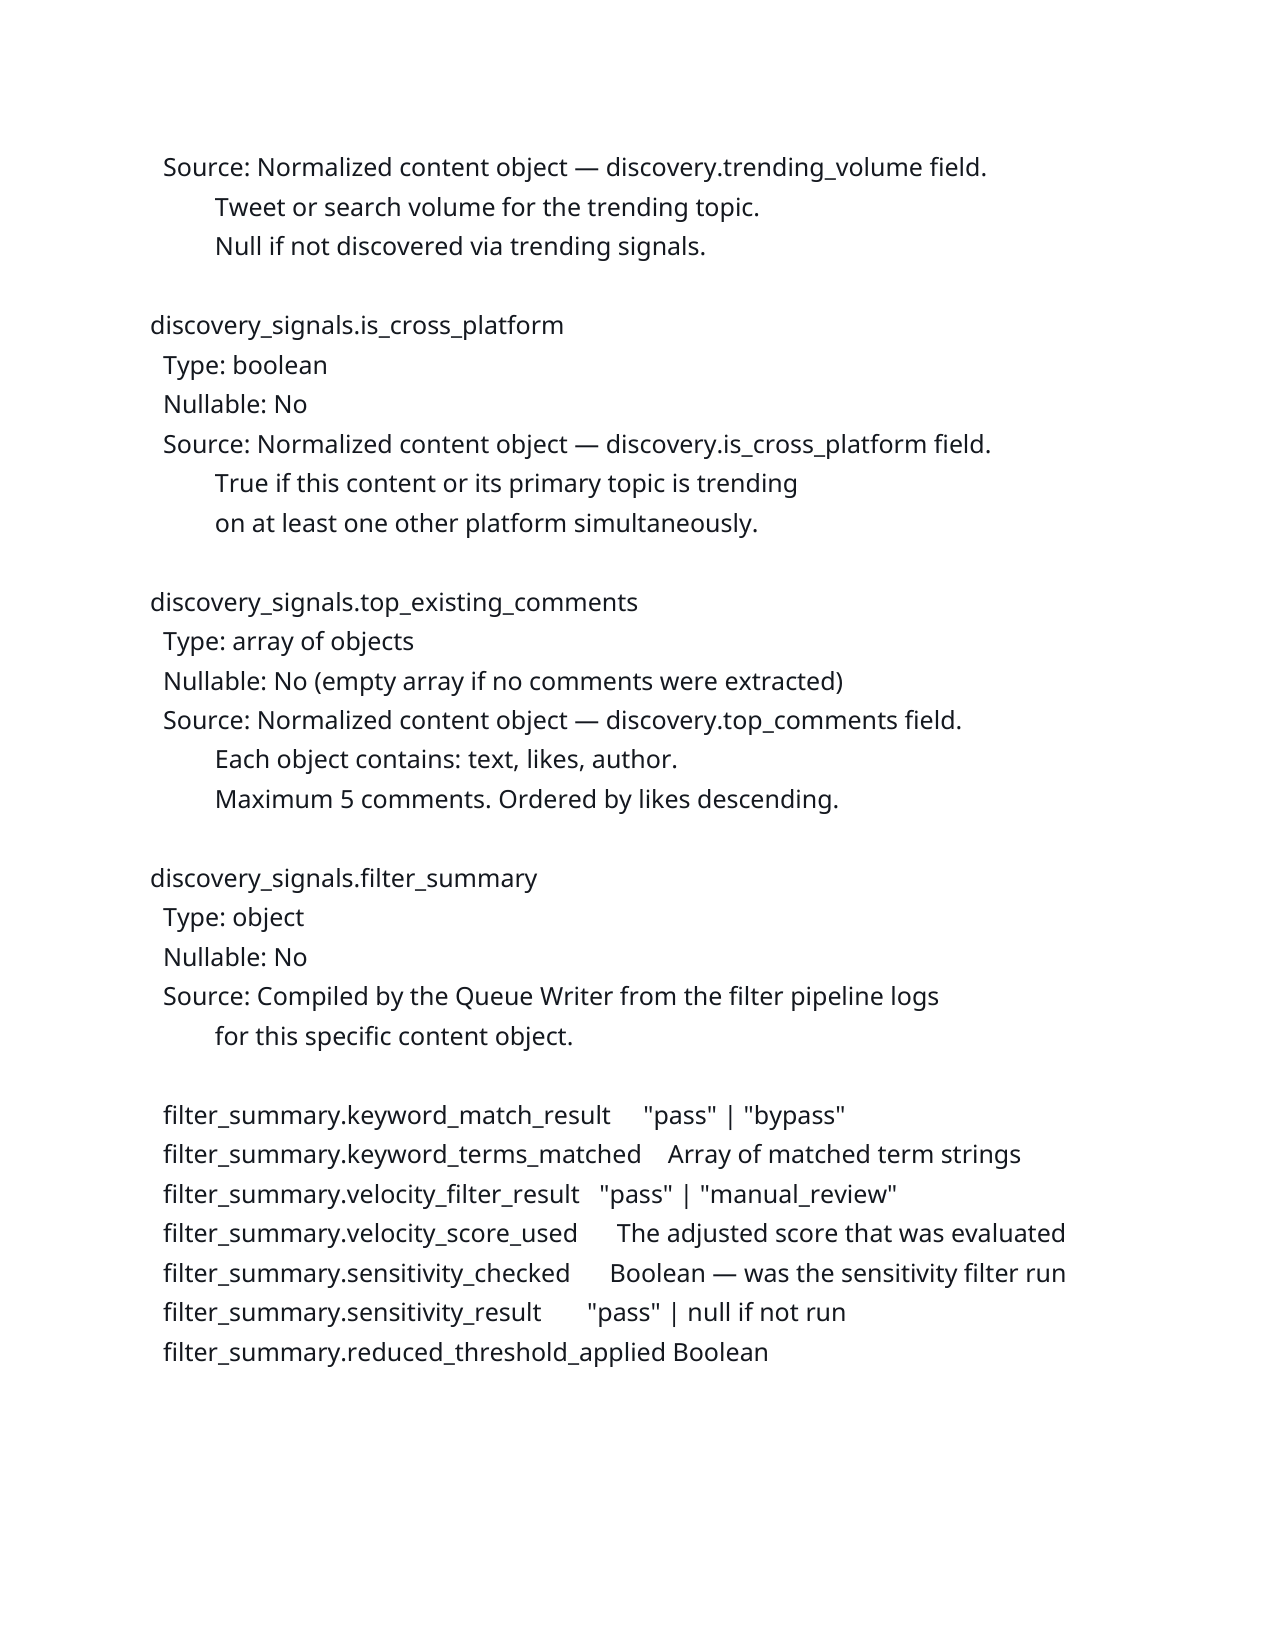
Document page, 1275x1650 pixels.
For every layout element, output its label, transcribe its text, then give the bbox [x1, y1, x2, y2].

text Source: Normalized content object — discovery.trending_volume field. Tweet or search volume for the trending topic. Null if not discovered via trending signals. discovery_signals.is_cross_platform Type: boolean Nullable: No Source: Normalized content object — discovery.is_cross_platform field. True if this content or its primary topic is trending on at least one other platform simultaneously. discovery_signals.top_existing_comments Type: array of objects Nullable: No (empty array if no comments were extracted) Source: Normalized content object — discovery.top_comments field. Each object contains: text, likes, author. Maximum 5 comments. Ordered by likes descending. discovery_signals.filter_summary Type: object Nullable: No Source: Compiled by the Queue Writer from the filter pipeline logs for this specific content object. filter_summary.keyword_match_result "pass" | "bypass" filter_summary.keyword_terms_matched Array of matched term strings filter_summary.velocity_filter_result "pass" | "manual_review" filter_summary.velocity_score_used The adjusted score that was evaluated filter_summary.sensitivity_checked Boolean — was the sensitivity filter run filter_summary.sensitivity_result "pass" | null if not run filter_summary.reduced_threshold_applied Boolean [150, 150, 1125, 1368]
